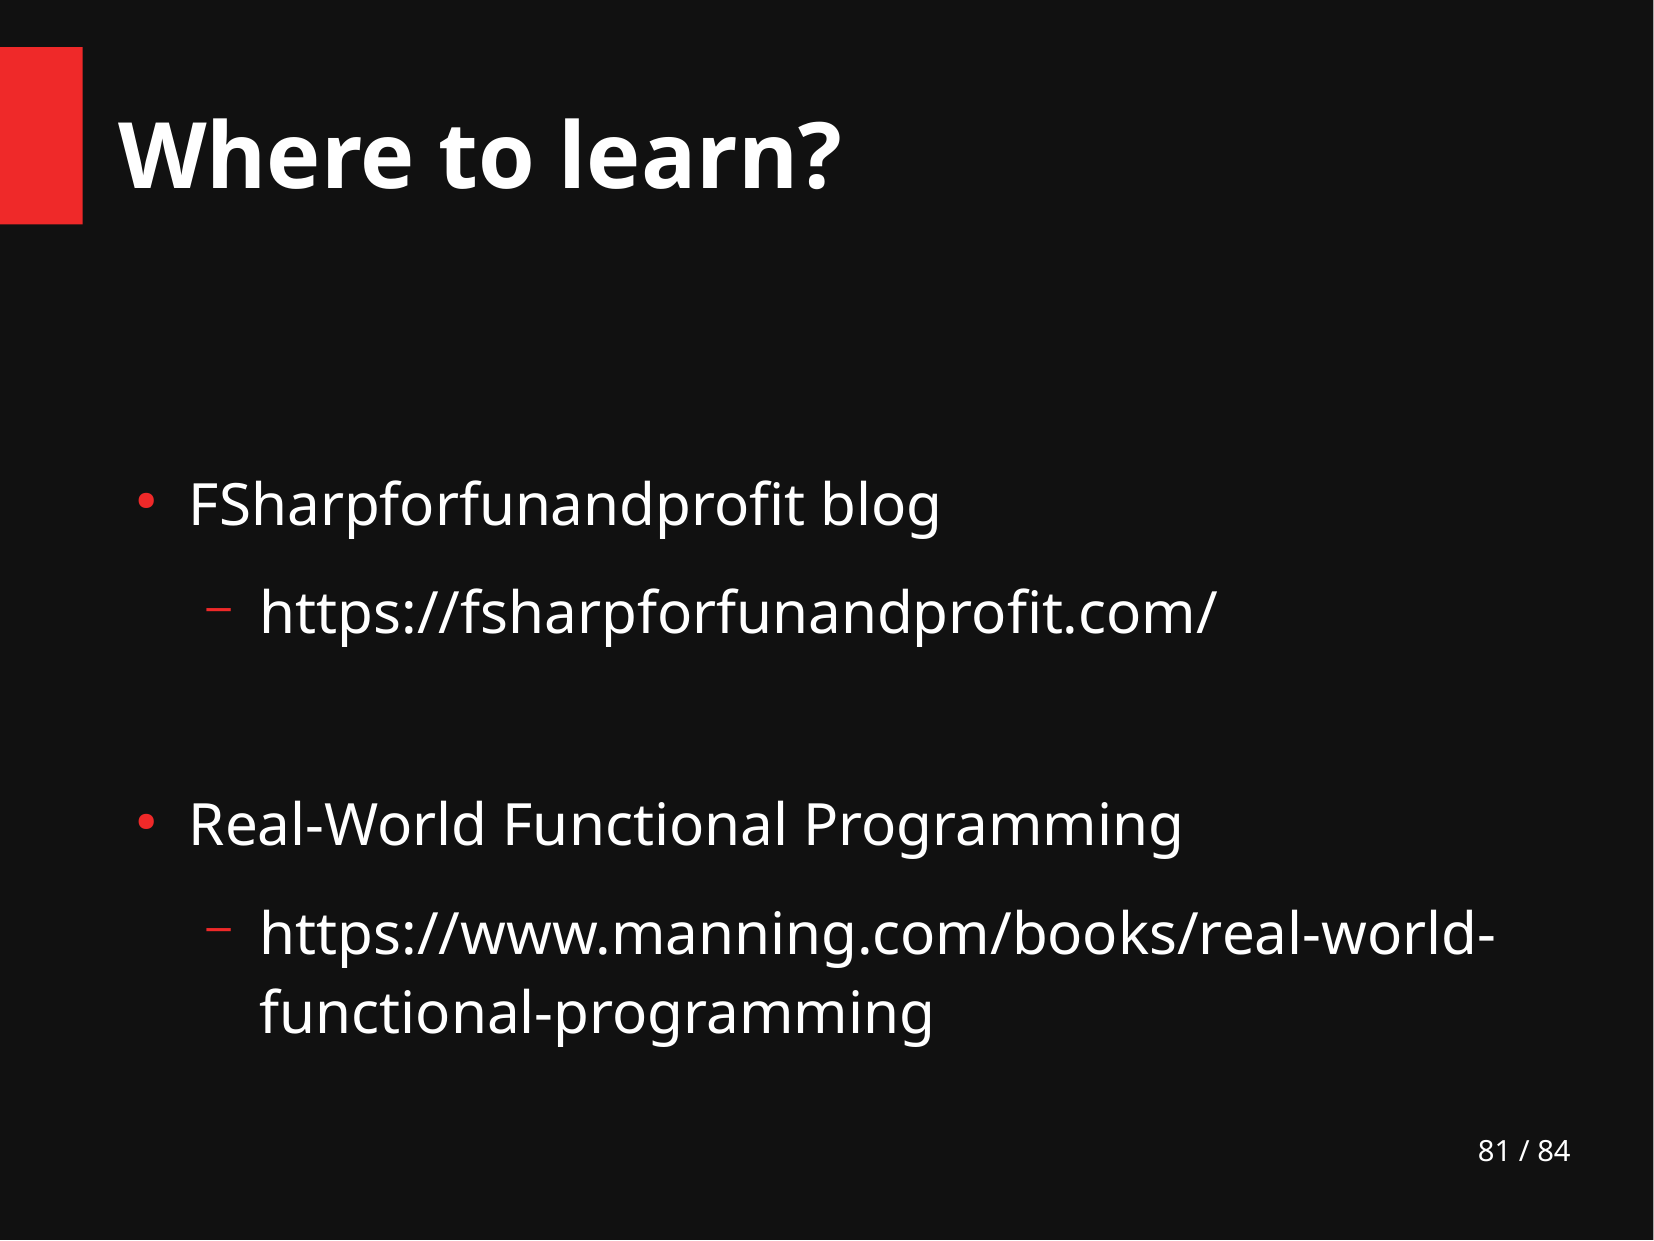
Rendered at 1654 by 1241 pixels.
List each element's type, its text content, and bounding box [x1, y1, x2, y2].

title Where to learn? [118, 49, 1571, 257]
list FSharpforfunandprofit blog https://fsharpforfunandprofit.com/ Real-World Functional Programming https://www.manning.com/books/real-world-functional-programming [118, 354, 1536, 1074]
